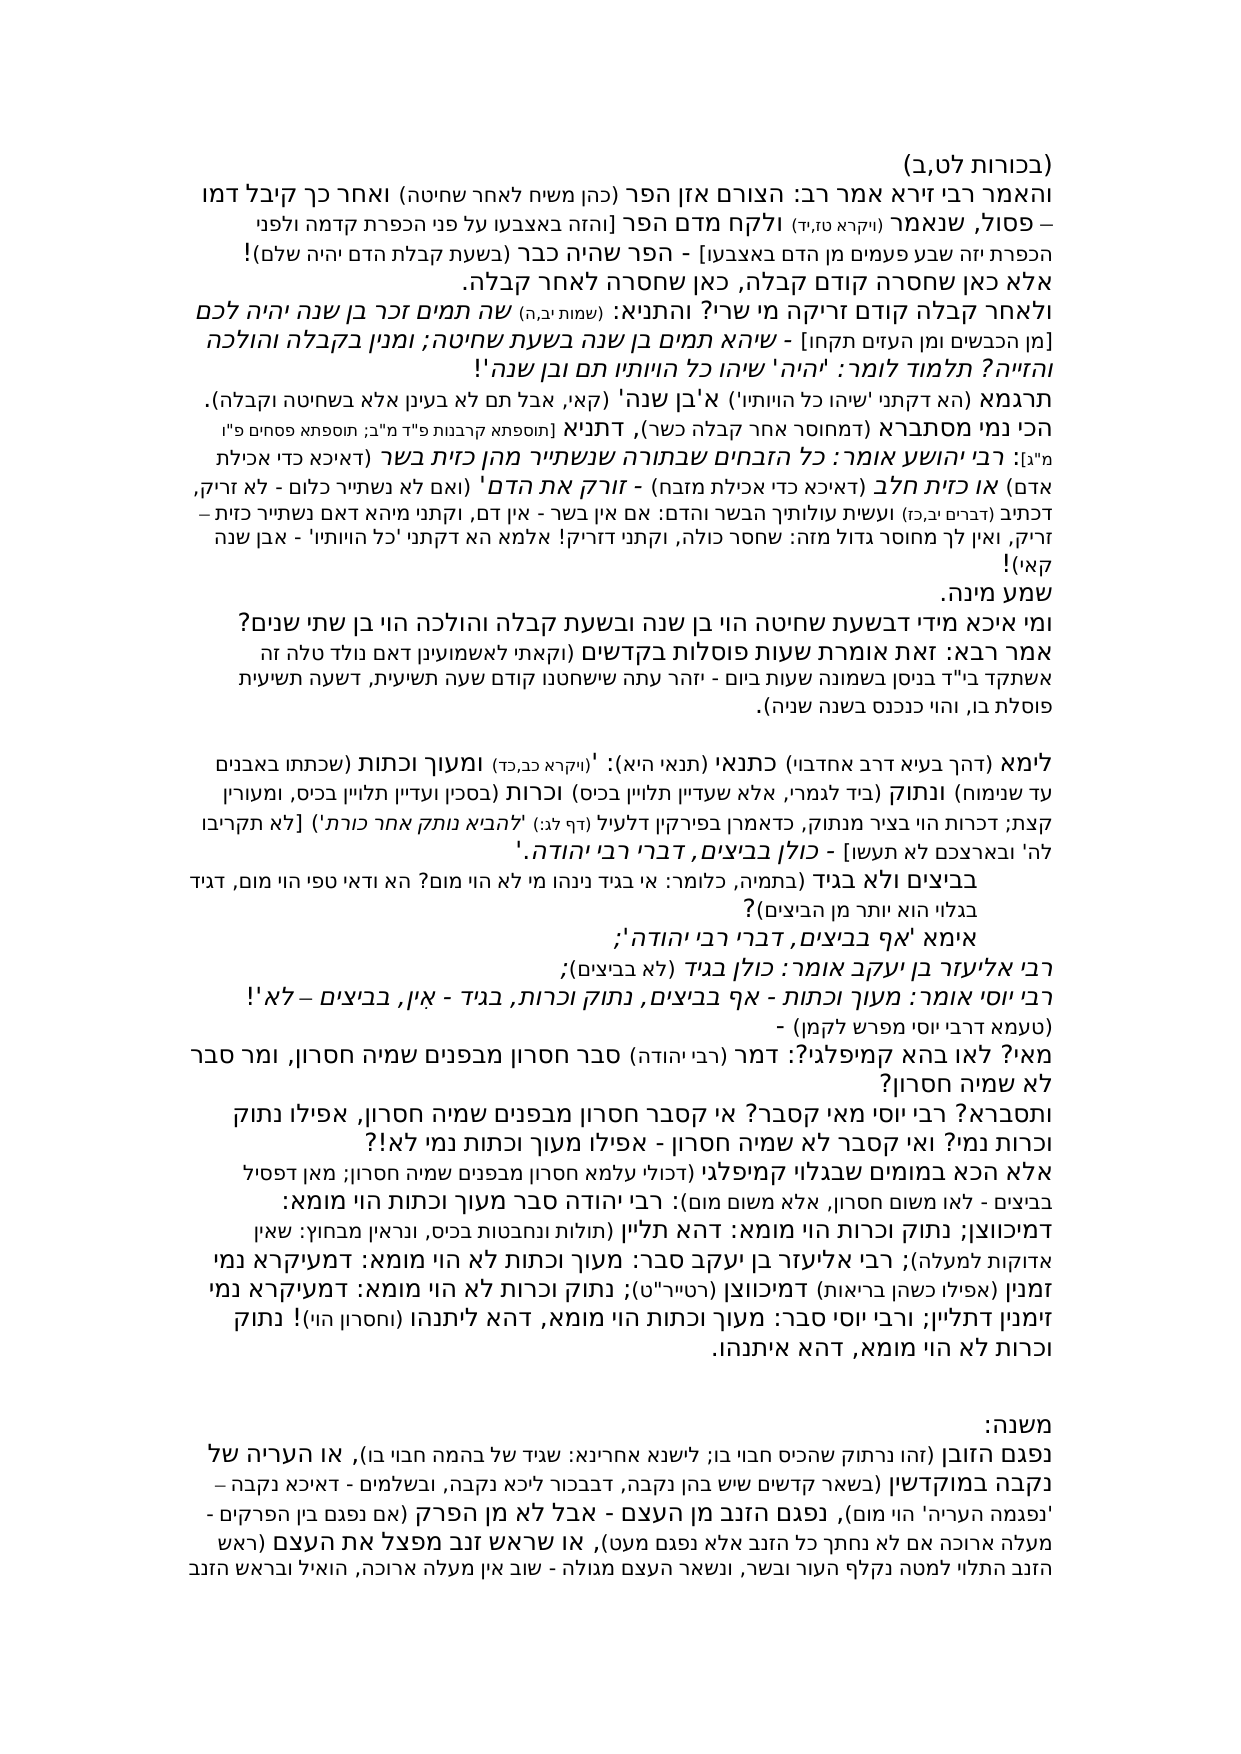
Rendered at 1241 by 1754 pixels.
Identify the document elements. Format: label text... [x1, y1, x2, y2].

text ומי איכא מידי דבשעת שחיטה הוי בן שנה ובשעת קבלה והולכה הוי בן שתי שנים? [187, 608, 1053, 637]
text בביצים ולא בגיד (בתמיה, כלומר: אי בגיד נינהו מי לא הוי מום? הא ודאי טפי הוי מום, דגיד בגלוי הוא יותר מן הביצים)? [187, 865, 978, 923]
text אלא כאן שחסרה קודם קבלה, כאן שחסרה לאחר קבלה. [187, 267, 1053, 296]
text אמר רבא: זאת אומרת שעות פוסלות בקדשים (וקאתי לאשמועינן דאם נולד טלה זה אשתקד בי"ד בניסן בשמונה שעות ביום - יזהר עתה שישחטנו קודם שעה תשיעית, דשעה תשיעית פוסלת בו, והוי כנכנס בשנה שניה). [187, 637, 1053, 719]
text אימא 'אף בביצים, דברי רבי יהודה'; [187, 923, 978, 953]
text רבי יוסי אומר: מעוך וכתות - אף בביצים, נתוק וכרות, בגיד - אִין, בביצים – לא'! (טעמא דרבי יוסי מפרש לקמן) - [187, 982, 1053, 1040]
text נפגם הזובן (זהו נרתוק שהכיס חבוי בו; לישנא אחרינא: שגיד של בהמה חבוי בו), או העריה של נקבה במוקדשין (בשאר קדשים שיש בהן נקבה, דבבכור ליכא נקבה, ובשלמים - דאיכא נקבה – 'נפגמה העריה' הוי מום), נפגם הזנב מן העצם - אבל לא מן הפרק (אם נפגם בין הפרקים - מעלה ארוכה אם לא נחתך כל הזנב אלא נפגם מעט), או שראש זנב מפצל את העצם (ראש הזנב התלוי למטה נקלף העור ובשר, ונשאר העצם מגולה - שוב אין מעלה ארוכה, הואיל ובראש הזנב [187, 1439, 1053, 1581]
text משנה: [187, 1410, 1053, 1439]
text והאמר רבי זירא אמר רב: הצורם אזן הפר (כהן משיח לאחר שחיטה) ואחר כך קיבל דמו – פסול, שנאמר (ויקרא טז,יד) ולקח מדם הפר [והזה באצבעו על פני הכפרת קדמה ולפני הכפרת יזה שבע פעמים מן הדם באצבעו] - הפר שהיה כבר (בשעת קבלת הדם יהיה שלם)! [187, 179, 1053, 267]
text ולאחר קבלה קודם זריקה מי שרי? והתניא: (שמות יב,ה) שה תמים זכר בן שנה יהיה לכם [מן הכבשים ומן העזים תקחו] - שיהא תמים בן שנה בשעת שחיטה; ומנין בקבלה והולכה והזייה? תלמוד לומר: 'יהיה' שיהו כל הויותיו תם ובן שנה'! [187, 296, 1053, 384]
text רבי אליעזר בן יעקב אומר: כולן בגיד (לא בביצים); [187, 953, 1053, 982]
text ותסברא? רבי יוסי מאי קסבר? אי קסבר חסרון מבפנים שמיה חסרון, אפילו נתוק וכרות נמי? ואי קסבר לא שמיה חסרון - אפילו מעוך וכתות נמי לא!? [187, 1099, 1053, 1157]
text הכי נמי מסתברא (דמחוסר אחר קבלה כשר), דתניא [תוספתא קרבנות פ"ד מ"ב; תוספתא פסחים פ"ו מ"ג]: רבי יהושע אומר: כל הזבחים שבתורה שנשתייר מהן כזית בשר (דאיכא כדי אכילת אדם) או כזית חלב (דאיכא כדי אכילת מזבח) - זורק את הדם' (ואם לא נשתייר כלום - לא זריק, דכתיב (דברים יב,כז) ועשית עולותיך הבשר והדם: אם אין בשר - אין דם, וקתני מיהא דאם נשתייר כזית – זריק, ואין לך מחוסר גדול מזה: שחסר כולה, וקתני דזריק! אלמא הא דקתני 'כל הויותיו' - אבן שנה קאי)! [187, 413, 1053, 578]
text מאי? לאו בהא קמיפלגי?: דמר (רבי יהודה) סבר חסרון מבפנים שמיה חסרון, ומר סבר לא שמיה חסרון? [187, 1040, 1053, 1099]
text תרגמא (הא דקתני 'שיהו כל הויותיו') א'בן שנה' (קאי, אבל תם לא בעינן אלא בשחיטה וקבלה). [187, 384, 1053, 413]
text (בכורות לט,ב) [187, 150, 1053, 179]
text אלא הכא במומים שבגלוי קמיפלגי (דכולי עלמא חסרון מבפנים שמיה חסרון; מאן דפסיל בביצים - לאו משום חסרון, אלא משום מום): רבי יהודה סבר מעוך וכתות הוי מומא: דמיכווצן; נתוק וכרות הוי מומא: דהא תליין (תולות ונחבטות בכיס, ונראין מבחוץ: שאין אדוקות למעלה); רבי אליעזר בן יעקב סבר: מעוך וכתות לא הוי מומא: דמעיקרא נמי זמנין (אפילו כשהן בריאות) דמיכווצן (רטייר"ט); נתוק וכרות לא הוי מומא: דמעיקרא נמי זימנין דתליין; ורבי יוסי סבר: מעוך וכתות הוי מומא, דהא ליתנהו (וחסרון הוי)! נתוק וכרות לא הוי מומא, דהא איתנהו. [187, 1157, 1053, 1362]
text לימא (דהך בעיא דרב אחדבוי) כתנאי (תנאי היא): '(ויקרא כב,כד) ומעוך וכתות (שכתתו באבנים עד שנימוח) ונתוק (ביד לגמרי, אלא שעדיין תלויין בכיס) וכרות (בסכין ועדיין תלויין בכיס, ומעורין קצת; דכרות הוי בציר מנתוק, כדאמרן בפירקין דלעיל (דף לג:) 'להביא נותק אחר כורת') [לא תקריבו לה' ובארצכם לא תעשו] - כולן בביצים, דברי רבי יהודה.' [187, 748, 1053, 865]
text שמע מינה. [187, 578, 1053, 608]
